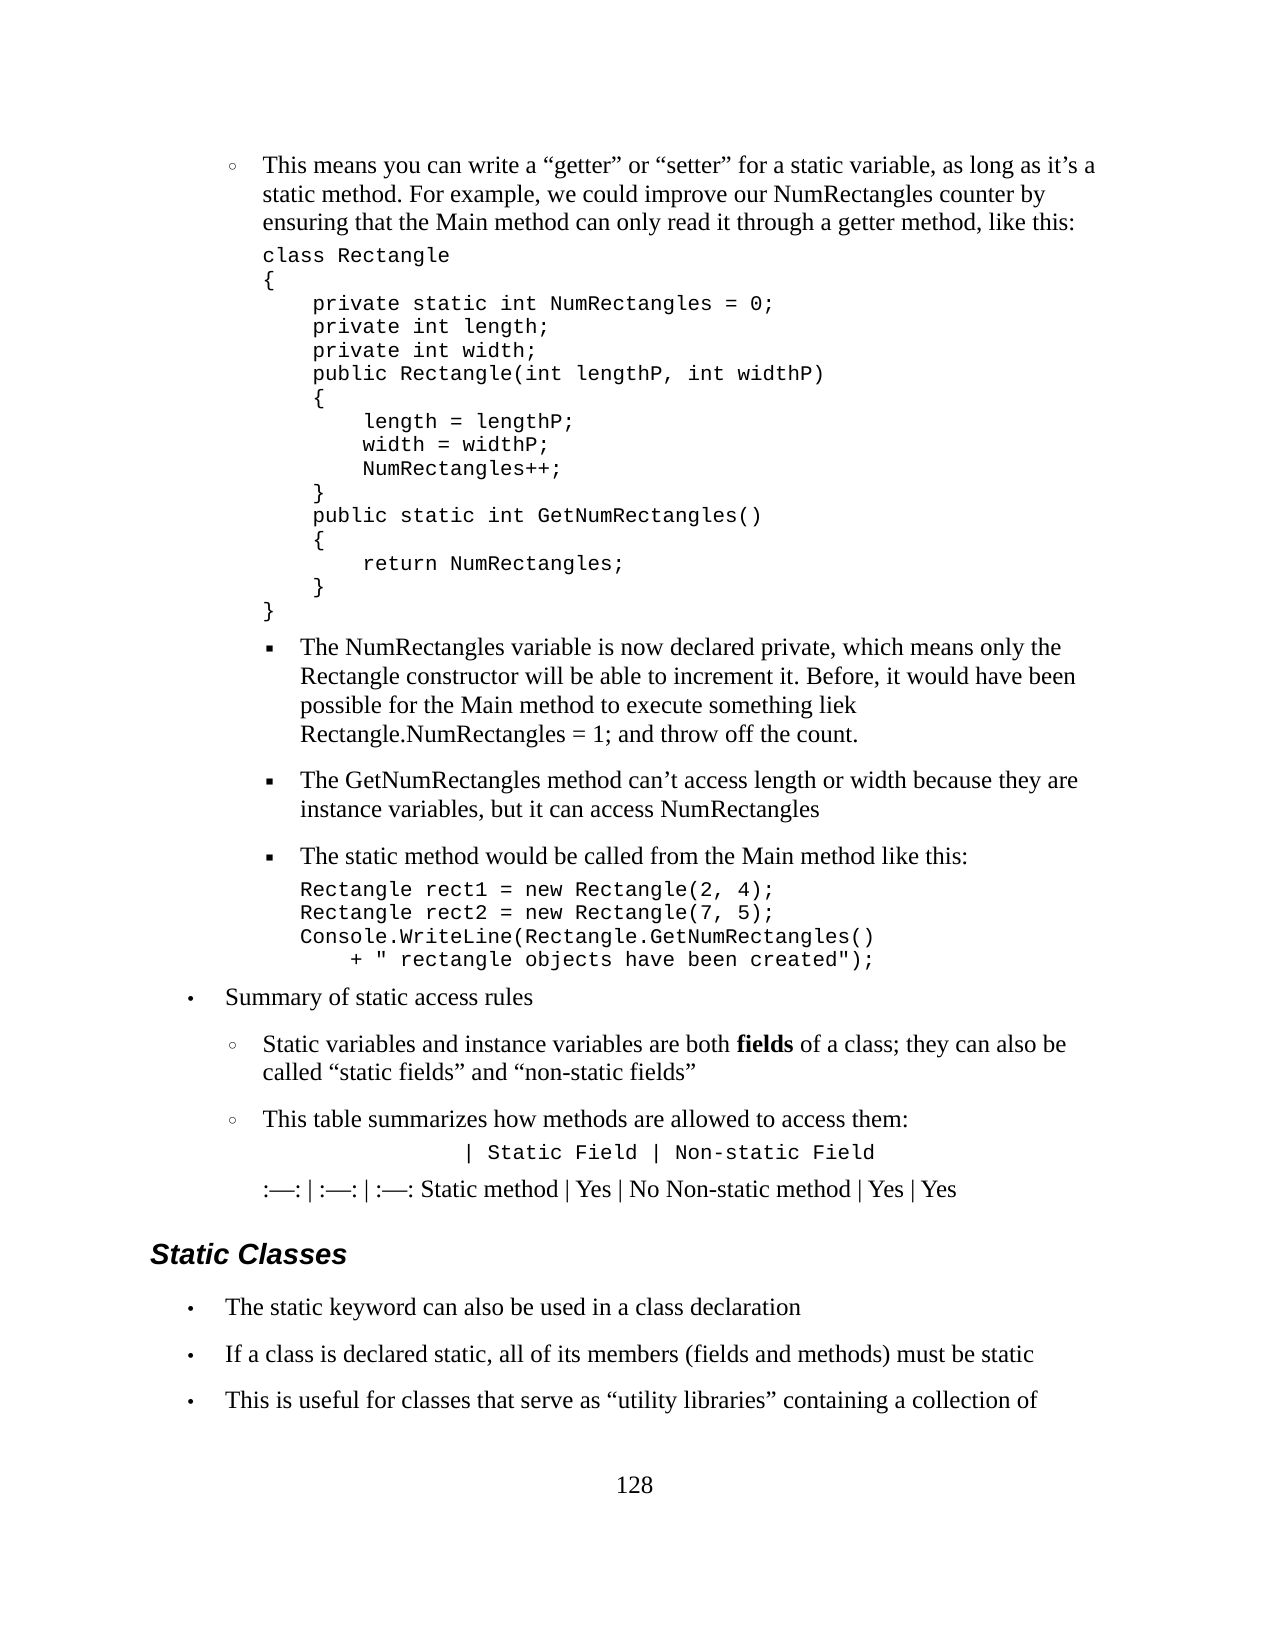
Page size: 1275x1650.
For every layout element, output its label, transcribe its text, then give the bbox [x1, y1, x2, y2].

list + " rectangle objects have been created"); [262, 949, 1125, 973]
list class Rectangle [225, 245, 1125, 269]
list The static keyword can also be used in a class declaration [187, 1292, 1125, 1321]
list This is useful for classes that serve as “utility libraries” containing a collection of [187, 1386, 1125, 1414]
list :—: | :—: | :—: Static method | Yes | No Non-static method | Yes | Yes [225, 1174, 1125, 1203]
list Static variables and instance variables are both fields of a class; they can also be called “static fields” and “non-static fields” [225, 1029, 1125, 1086]
list } [225, 482, 1125, 505]
list Rectangle rect1 = new Rectangle(2, 4); [262, 878, 1125, 902]
list } [225, 600, 1125, 623]
list { [225, 529, 1125, 553]
list NumRectangles++; [225, 458, 1125, 482]
list return NumRectangles; [225, 553, 1125, 576]
list Summary of static access rules [187, 982, 1125, 1011]
list This means you can write a “getter” or “setter” for a static variable, as long as it’s a static method. For example, we could improve our NumRectangles counter by ensuring that the Main method can only read it through a getter method, like this: [225, 150, 1125, 236]
list public Rectangle(int lengthP, int widthP) [225, 363, 1125, 387]
list { [225, 269, 1125, 292]
list width = widthP; [225, 434, 1125, 458]
subtitle Static Classes [150, 1237, 1125, 1271]
list The NumRectangles variable is now declared private, which means only the Rectangle constructor will be able to increment it. Before, it would have been possible for the Main method to execute something liek Rectangle.NumRectangles = 1; and throw off the count. [262, 632, 1125, 747]
list public static int GetNumRectangles() [225, 505, 1125, 529]
list } [225, 576, 1125, 600]
list Console.WriteLine(Rectangle.GetNumRectangles() [262, 926, 1125, 949]
list Rectangle rect2 = new Rectangle(7, 5); [262, 902, 1125, 926]
list { [225, 387, 1125, 411]
list If a class is declared static, all of its members (fields and methods) must be static [187, 1339, 1125, 1368]
list length = lengthP; [225, 411, 1125, 434]
list private int width; [225, 340, 1125, 363]
list private int length; [225, 316, 1125, 340]
list | Static Field | Non-static Field [225, 1142, 1125, 1166]
list private static int NumRectangles = 0; [225, 292, 1125, 316]
list The static method would be called from the Main method like this: [262, 841, 1125, 869]
list The GetNumRectangles method can’t access length or width because they are instance variables, but it can access NumRectangles [262, 765, 1125, 823]
list This table summarizes how methods are allowed to access them: [225, 1104, 1125, 1133]
